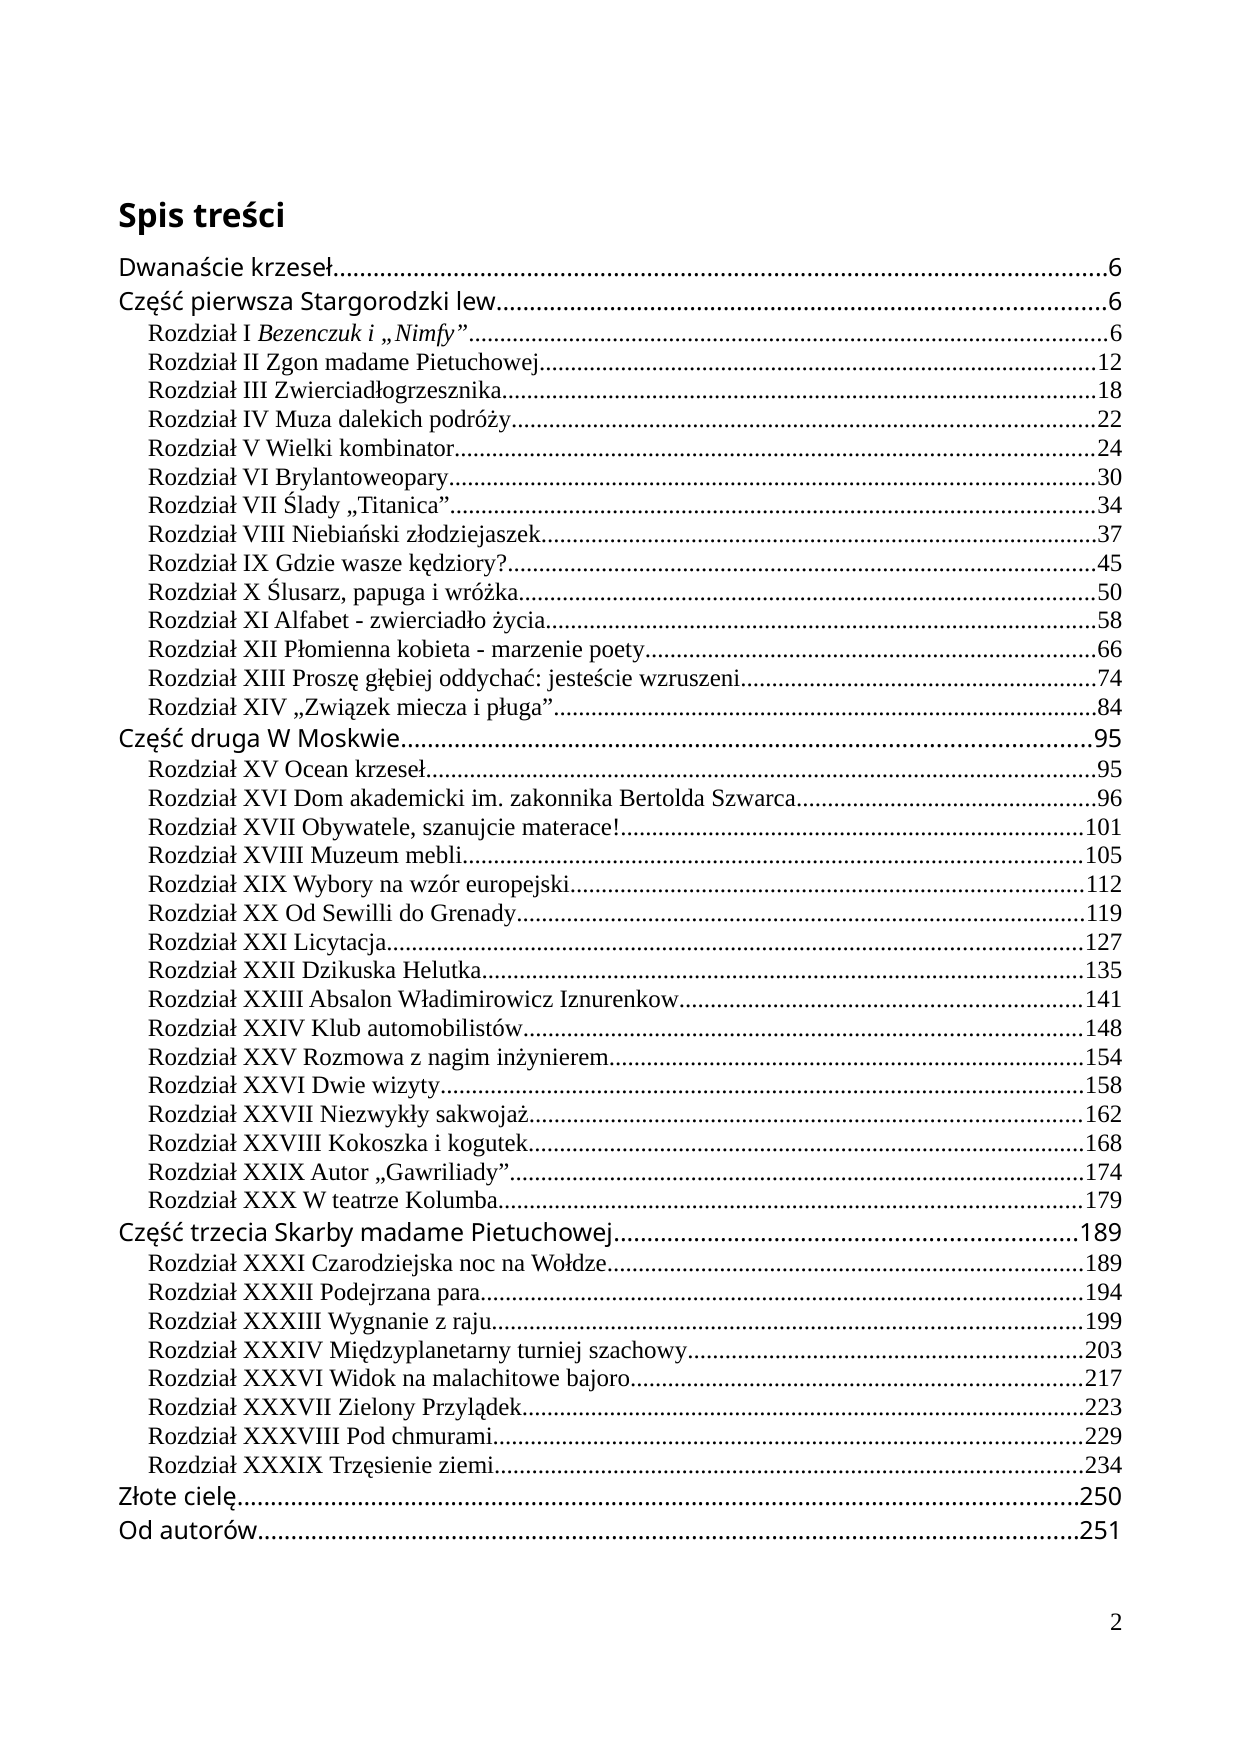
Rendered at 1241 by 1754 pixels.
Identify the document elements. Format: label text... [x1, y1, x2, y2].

text Rozdział XI Alfabet - zwierciadło życia 58 [148, 605, 1122, 634]
text Rozdział XXXVI Widok na malachitowe bajoro 217 [148, 1363, 1122, 1392]
text Rozdział XXVIII Kokoszka i kogutek 168 [148, 1128, 1122, 1157]
text Część druga W Moskwie 95 [118, 720, 1122, 754]
text Rozdział XXIV Klub automobilistów 148 [148, 1013, 1122, 1042]
text Rozdział XXVII Niezwykły sakwojaż 162 [148, 1099, 1122, 1128]
subtitle Spis treści [118, 192, 1122, 237]
text Rozdział XIV „Związek miecza i pługa” 84 [148, 692, 1122, 720]
text Rozdział XXXIX Trzęsienie ziemi 234 [148, 1450, 1122, 1478]
text Rozdział IV Muza dalekich podróży 22 [148, 404, 1122, 433]
text Rozdział III Zwierciadłogrzesznika 18 [148, 375, 1122, 404]
text Część pierwsza Stargorodzki lew 6 [118, 284, 1122, 318]
text Rozdział XX Od Sewilli do Grenady 119 [148, 898, 1122, 927]
text Rozdział XXXIV Międzyplanetarny turniej szachowy 203 [148, 1335, 1122, 1363]
text Rozdział XVI Dom akademicki im. zakonnika Bertolda Szwarca 96 [148, 783, 1122, 812]
text Rozdział VIII Niebiański złodziejaszek 37 [148, 519, 1122, 548]
text Rozdział XVII Obywatele, szanujcie materace! 101 [148, 812, 1122, 841]
text Rozdział XXX W teatrze Kolumba 179 [148, 1186, 1122, 1214]
text Od autorów 251 [118, 1512, 1122, 1547]
text Rozdział XV Ocean krzeseł 95 [148, 754, 1122, 783]
text Rozdział I Bezenczuk i „Nimfy” 6 [148, 318, 1122, 347]
text Część trzecia Skarby madame Pietuchowej 189 [118, 1214, 1122, 1248]
text Rozdział VI Brylantoweopary 30 [148, 462, 1122, 490]
text Rozdział XXIX Autor „Gawriliady” 174 [148, 1157, 1122, 1186]
text Rozdział XVIII Muzeum mebli 105 [148, 841, 1122, 869]
text Rozdział II Zgon madame Pietuchowej 12 [148, 347, 1122, 375]
text Rozdział XII Płomienna kobieta - marzenie poety 66 [148, 634, 1122, 663]
text Rozdział XXXVII Zielony Przylądek 223 [148, 1392, 1122, 1421]
text Rozdział XXXI Czarodziejska noc na Wołdze 189 [148, 1248, 1122, 1277]
text Rozdział XXVI Dwie wizyty 158 [148, 1071, 1122, 1099]
text Dwanaście krzeseł 6 [118, 250, 1122, 284]
text Rozdział XXXII Podejrzana para 194 [148, 1277, 1122, 1306]
text Złote cielę 250 [118, 1478, 1122, 1512]
text Rozdział XXI Licytacja 127 [148, 927, 1122, 956]
text Rozdział IX Gdzie wasze kędziory? 45 [148, 548, 1122, 577]
text Rozdział XIX Wybory na wzór europejski 112 [148, 869, 1122, 898]
text Rozdział XXII Dzikuska Helutka 135 [148, 956, 1122, 984]
text Rozdział X Ślusarz, papuga i wróżka 50 [148, 577, 1122, 605]
text Rozdział XXIII Absalon Władimirowicz Iznurenkow 141 [148, 984, 1122, 1013]
text Rozdział XXV Rozmowa z nagim inżynierem 154 [148, 1042, 1122, 1071]
text Rozdział XIII Proszę głębiej oddychać: jesteście wzruszeni... 74 [148, 663, 1122, 692]
text Rozdział V Wielki kombinator 24 [148, 433, 1122, 462]
text Rozdział XXXVIII Pod chmurami 229 [148, 1421, 1122, 1450]
text Rozdział XXXIII Wygnanie z raju 199 [148, 1306, 1122, 1335]
text Rozdział VII Ślady „Titanica” 34 [148, 490, 1122, 519]
